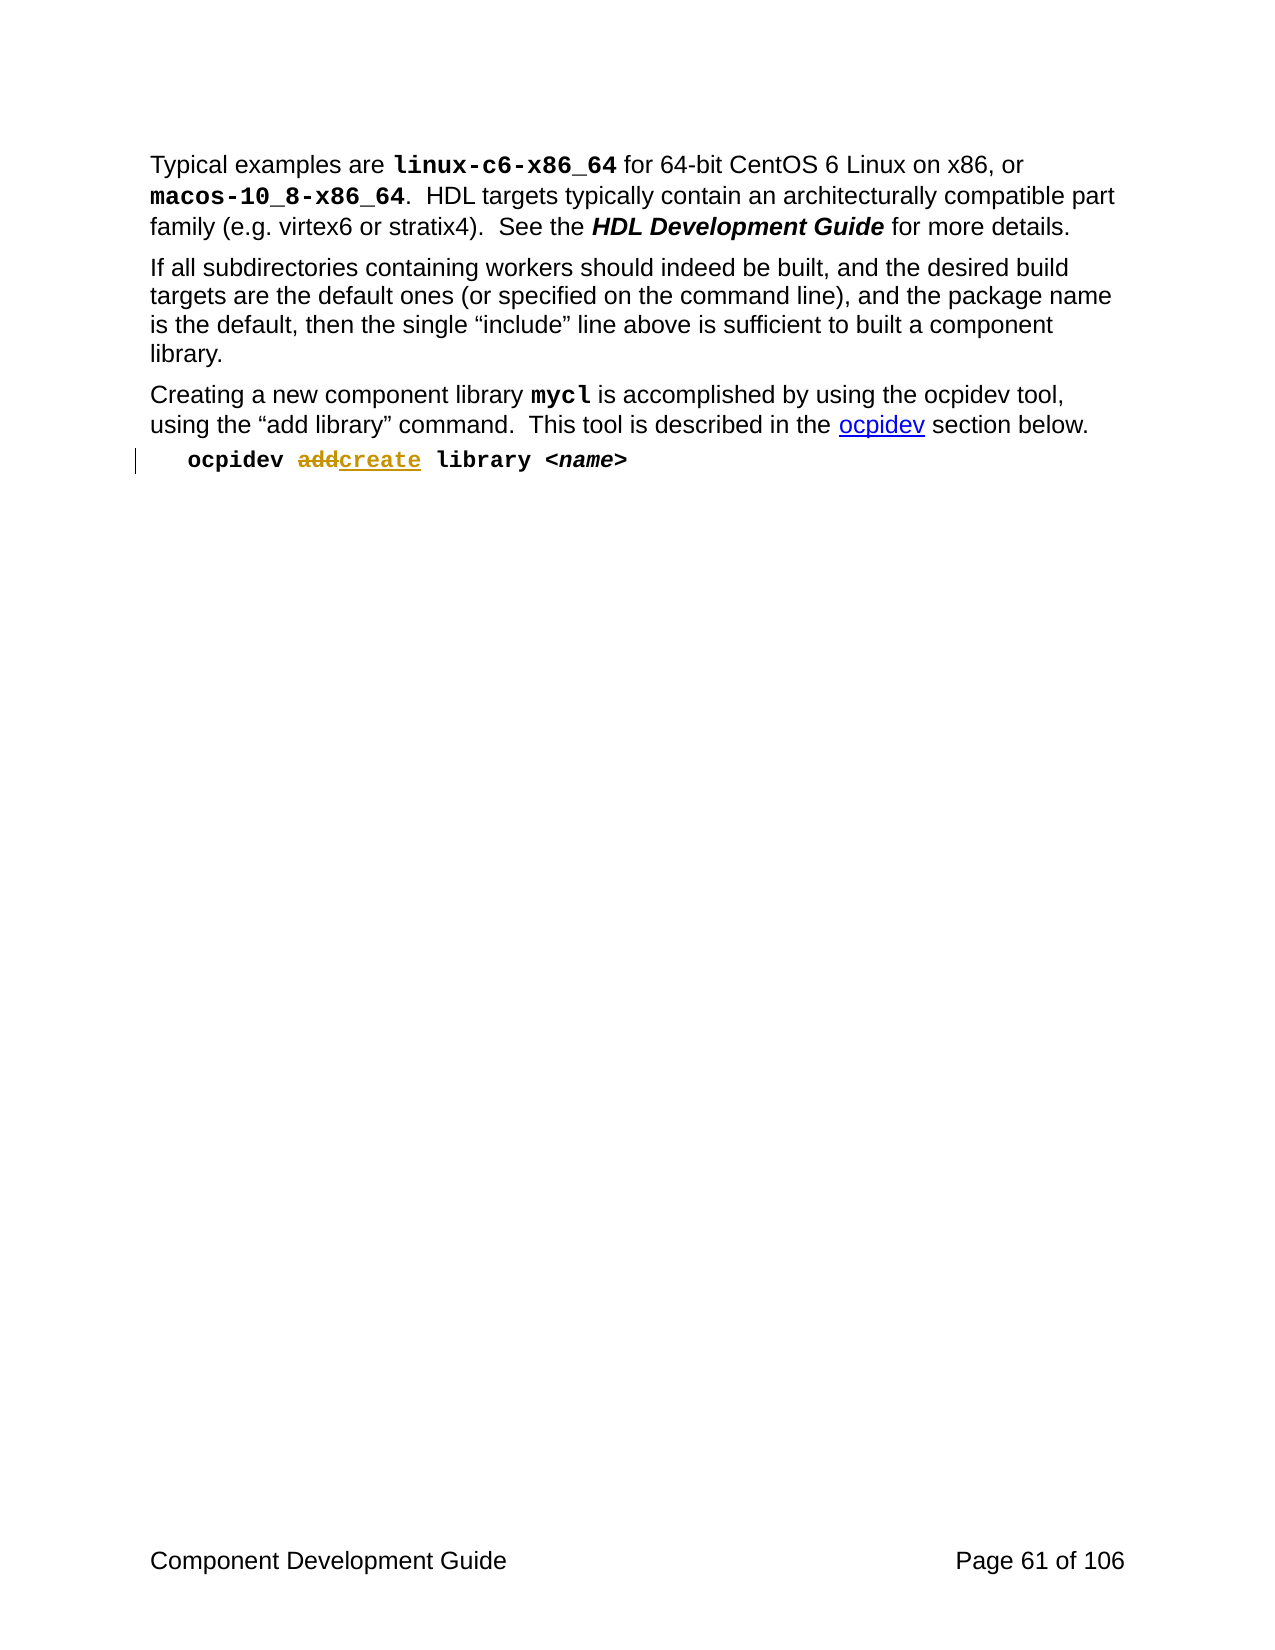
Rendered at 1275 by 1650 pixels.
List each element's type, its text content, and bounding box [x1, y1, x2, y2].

text Creating a new component library mycl is accomplished by using the ocpidev tool, using the “add library” command. This tool is described in the ocpidev section below. [150, 379, 1125, 439]
text If all subdirectories containing workers should indeed be built, and the desired build targets are the default ones (or specified on the command line), and the package name is the default, then the single “include” line above is sufficient to built a component library. [150, 253, 1125, 368]
text Typical examples are linux-c6-x86_64 for 64-bit CentOS 6 Linux on x86, or macos‑10_8-x86_64. HDL targets typically contain an architecturally compatible part family (e.g. virtex6 or stratix4). See the HDL Development Guide for more details. [150, 150, 1125, 241]
text ocpidev create library <name> [187, 448, 1125, 474]
